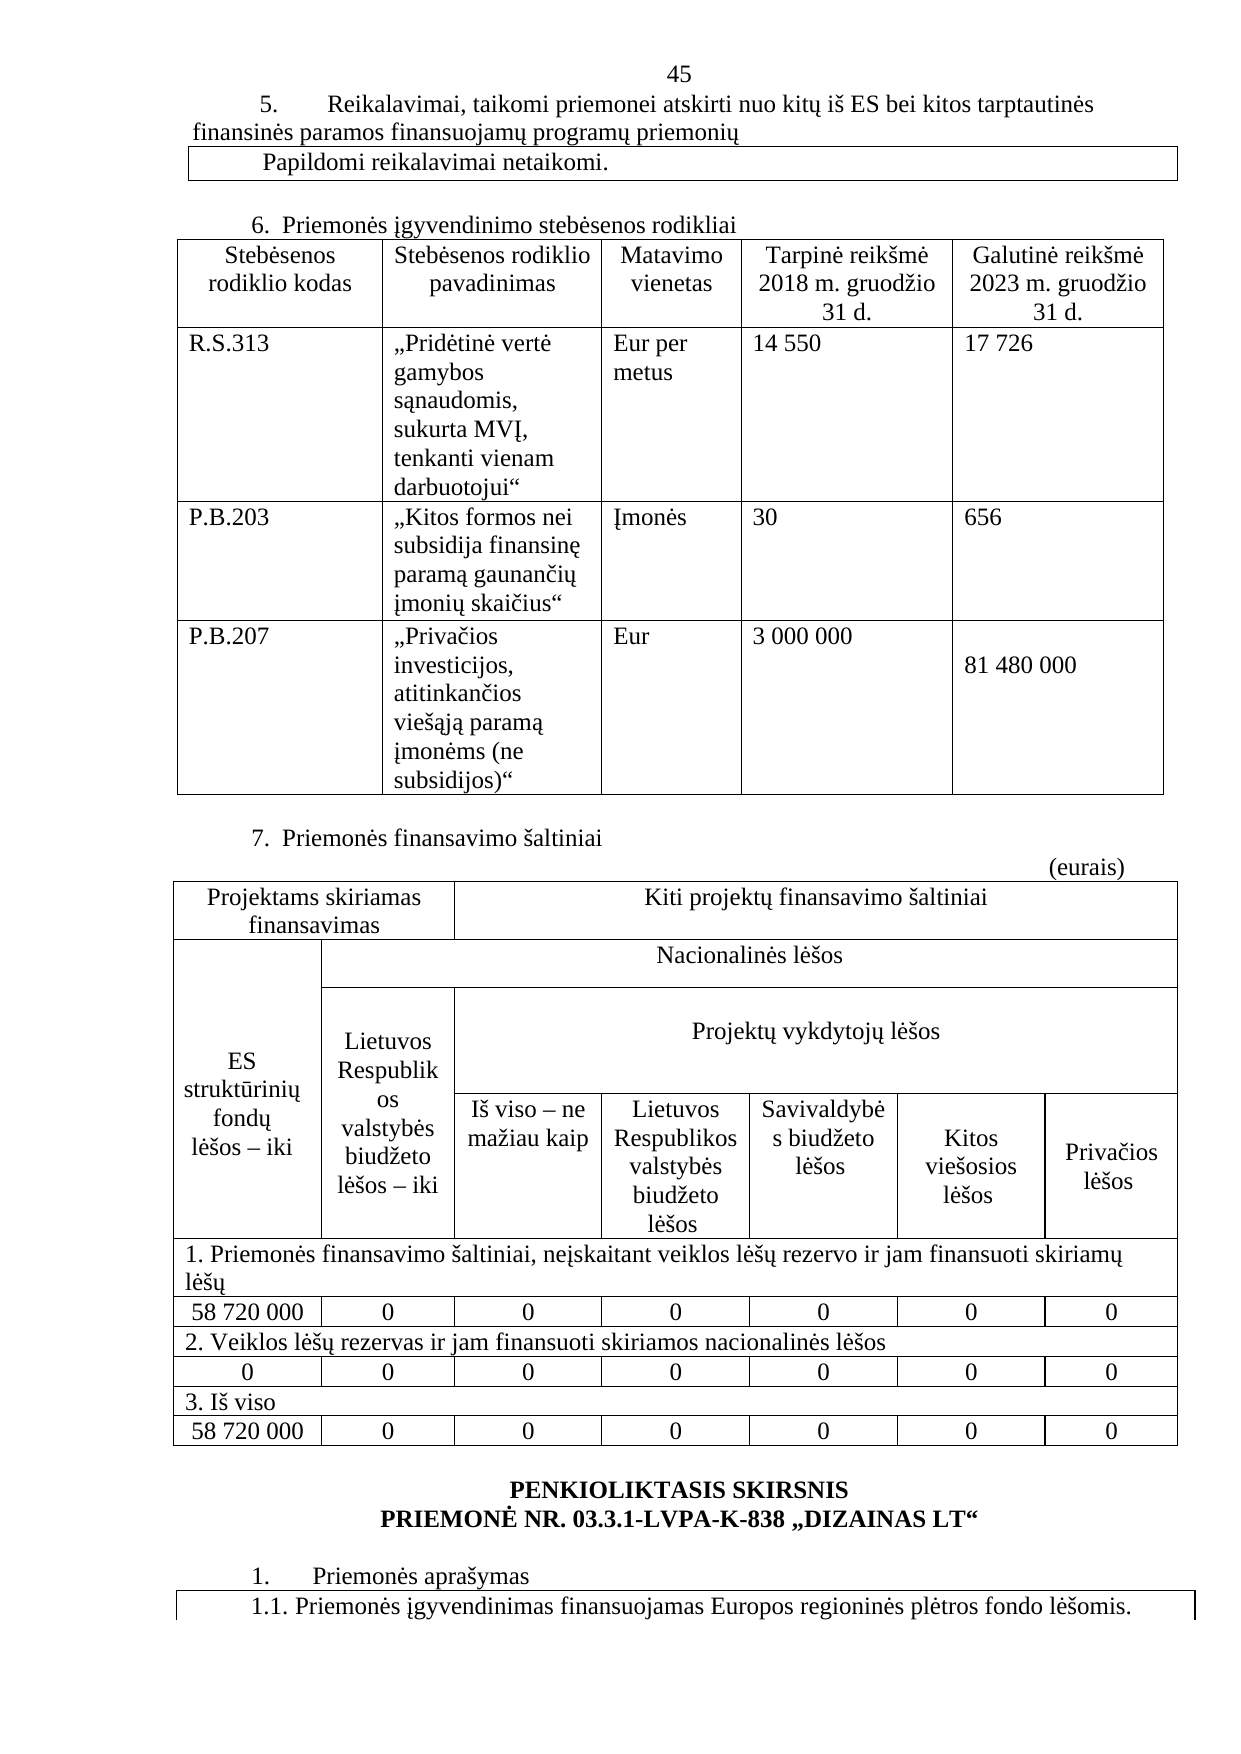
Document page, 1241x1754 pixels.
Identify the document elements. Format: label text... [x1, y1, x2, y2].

text 6. Priemonės įgyvendinimo stebėsenos rodikliai [251, 210, 1181, 239]
table_cell 58 720 000 [174, 1297, 321, 1326]
text 5. Reikalavimai, taikomi priemonei atskirti nuo kitų iš ES bei kitos tarptautinės finansinės paramos finansuojamų programų priemonių [192, 89, 1181, 146]
table_cell Lietuvos Respublikos valstybės biudžeto lėšos [602, 1094, 749, 1238]
table_cell „Pridėtinė vertė gamybos sąnaudomis, sukurta MVĮ, tenkanti vienam darbuotojui“ [383, 328, 601, 501]
table_cell 3 000 000 [742, 621, 952, 793]
table_cell 0 [602, 1416, 749, 1445]
table_cell 1. Priemonės finansavimo šaltiniai, neįskaitant veiklos lėšų rezervo ir jam finansuoti skiriamų lėšų [174, 1239, 1177, 1296]
table_cell Eur [602, 621, 741, 793]
table_cell R.S.313 [178, 328, 382, 501]
text PRIEMONĖ NR. 03.3.1-LVPA-K-838 „DIZAINAS LT“ [177, 1504, 1181, 1532]
table_cell Savivaldybės biudžeto lėšos [750, 1094, 897, 1238]
table_cell „Kitos formos nei subsidija finansinę paramą gaunančių įmonių skaičius“ [383, 502, 601, 620]
table_cell Iš viso – ne mažiau kaip [455, 1094, 601, 1238]
table_cell 0 [750, 1297, 897, 1326]
table_cell 0 [455, 1357, 601, 1386]
table_cell 2. Veiklos lėšų rezervas ir jam finansuoti skiriamos nacionalinės lėšos [174, 1327, 1177, 1356]
table_cell P.B.207 [178, 621, 382, 793]
table_cell 0 [322, 1297, 454, 1326]
table_cell 14 550 [742, 328, 952, 501]
table_cell Lietuvos Respublikos valstybės biudžeto lėšos – iki [322, 988, 454, 1238]
text 7. Priemonės finansavimo šaltiniai [251, 823, 1181, 852]
table_header Stebėsenos rodiklio kodas [178, 240, 382, 327]
table_cell 0 [174, 1357, 321, 1386]
table_header Tarpinė reikšmė 2018 m. gruodžio 31 d. [742, 240, 952, 327]
table_cell 0 [322, 1416, 454, 1445]
table_cell P.B.203 [178, 502, 382, 620]
table_header Projektams skiriamas finansavimas [174, 882, 454, 939]
table_cell Nacionalinės lėšos [322, 940, 1177, 987]
table_cell 0 [602, 1297, 749, 1326]
table_cell 0 [898, 1416, 1044, 1445]
table_cell 0 [1046, 1297, 1177, 1326]
table_cell 30 [742, 502, 952, 620]
table_cell 0 [750, 1416, 897, 1445]
table_header 1.1. Priemonės įgyvendinimas finansuojamas Europos regioninės plėtros fondo lėšomis. [177, 1591, 1194, 1620]
text (eurais) [177, 852, 1181, 881]
table_cell 17 726 [953, 328, 1163, 501]
table_cell „Privačios investicijos, atitinkančios viešąją paramą įmonėms (ne subsidijos)“ [383, 621, 601, 793]
table_cell 0 [455, 1416, 601, 1445]
table_cell Kitos viešosios lėšos [898, 1094, 1044, 1238]
text PENKIOLIKTASIS SKIRSNIS [177, 1475, 1181, 1504]
table_cell Įmonės [602, 502, 741, 620]
table_cell Privačios lėšos [1046, 1094, 1177, 1238]
table_cell 0 [455, 1297, 601, 1326]
table_cell 0 [898, 1297, 1044, 1326]
table_cell 58 720 000 [174, 1416, 321, 1445]
table_cell 81 480 000 [953, 621, 1163, 793]
table_header Stebėsenos rodiklio pavadinimas [383, 240, 601, 327]
table_cell ES struktūrinių fondų lėšos – iki [174, 940, 321, 1238]
table_cell Eur per metus [602, 328, 741, 501]
table_cell Projektų vykdytojų lėšos [455, 988, 1177, 1093]
table_cell 0 [750, 1357, 897, 1386]
table_header Kiti projektų finansavimo šaltiniai [455, 882, 1177, 939]
table_cell 0 [322, 1357, 454, 1386]
table_cell 0 [898, 1357, 1044, 1386]
table_cell 3. Iš viso [174, 1387, 1177, 1415]
table_header Papildomi reikalavimai netaikomi. [189, 147, 1177, 180]
text 1. Priemonės aprašymas [177, 1561, 1181, 1590]
table_cell 0 [1046, 1416, 1177, 1445]
table_header Matavimo vienetas [602, 240, 741, 327]
table_header Galutinė reikšmė 2023 m. gruodžio 31 d. [953, 240, 1163, 327]
table_cell 656 [953, 502, 1163, 620]
table_cell 0 [602, 1357, 749, 1386]
table_cell 0 [1046, 1357, 1177, 1386]
